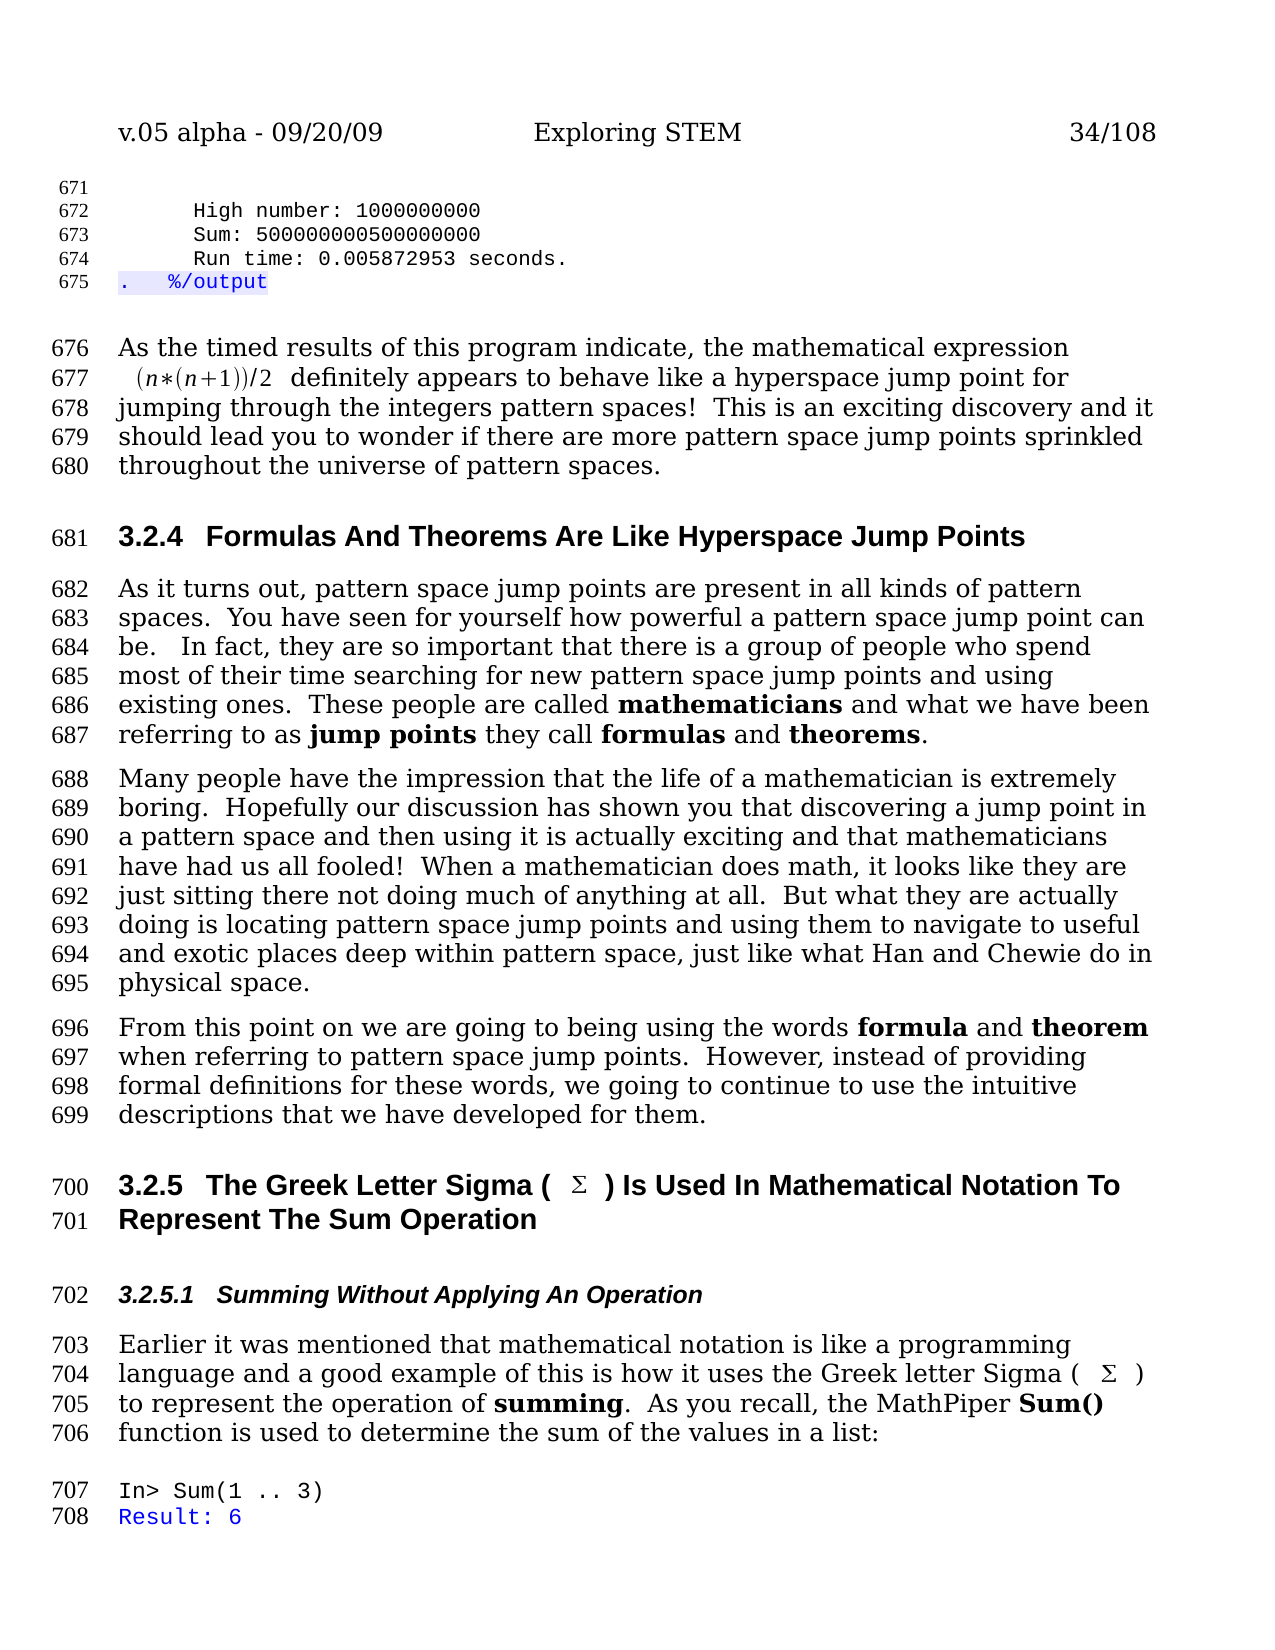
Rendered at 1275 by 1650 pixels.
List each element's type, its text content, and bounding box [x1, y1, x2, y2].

text . %/output [118, 271, 1157, 295]
text As the timed results of this program indicate, the mathematical expressiondefinitely appears to behave like a hyperspace jump point for jumping through the integers pattern spaces! This is an exciting discovery and it should lead you to wonder if there are more pattern space jump points sprinkled throughout the universe of pattern spaces. [118, 333, 1157, 480]
text Result: 6 [118, 1505, 1157, 1531]
text From this point on we are going to being using the words formula and theorem when referring to pattern space jump points. However, instead of providing formal definitions for these words, we going to continue to use the intuitive descriptions that we have developed for them. [118, 1012, 1157, 1129]
text High number: 1000000000 [118, 200, 1157, 224]
text In> Sum(1 .. 3) [118, 1479, 1157, 1505]
text Earlier it was mentioned that mathematical notation is like a programming language and a good example of this is how it uses the Greek letter Sigma () to represent the operation of summing. As you recall, the MathPiper Sum() function is used to determine the sum of the values in a list: [118, 1330, 1157, 1447]
subtitle The Greek Letter Sigma () Is Used In Mathematical Notation To Represent The Sum Operation [118, 1168, 1157, 1236]
text Run time: 0.005872953 seconds. [118, 248, 1157, 271]
text Many people have the impression that the life of a mathematician is extremely boring. Hopefully our discussion has shown you that discovering a jump point in a pattern space and then using it is actually exciting and that mathematicians have had us all fooled! When a mathematician does math, it looks like they are just sitting there not doing much of anything at all. But what they are actually doing is locating pattern space jump points and using them to navigate to useful and exotic places deep within pattern space, just like what Han and Chewie do in physical space. [118, 764, 1157, 997]
subtitle Formulas And Theorems Are Like Hyperspace Jump Points [118, 519, 1157, 553]
subtitle Summing Without Applying An Operation [118, 1281, 1157, 1309]
text As it turns out, pattern space jump points are present in all kinds of pattern spaces. You have seen for yourself how powerful a pattern space jump point can be. In fact, they are so important that there is a group of people who spend most of their time searching for new pattern space jump points and using existing ones. These people are called mathematicians and what we have been referring to as jump points they call formulas and theorems. [118, 574, 1157, 749]
text Sum: 500000000500000000 [118, 224, 1157, 248]
